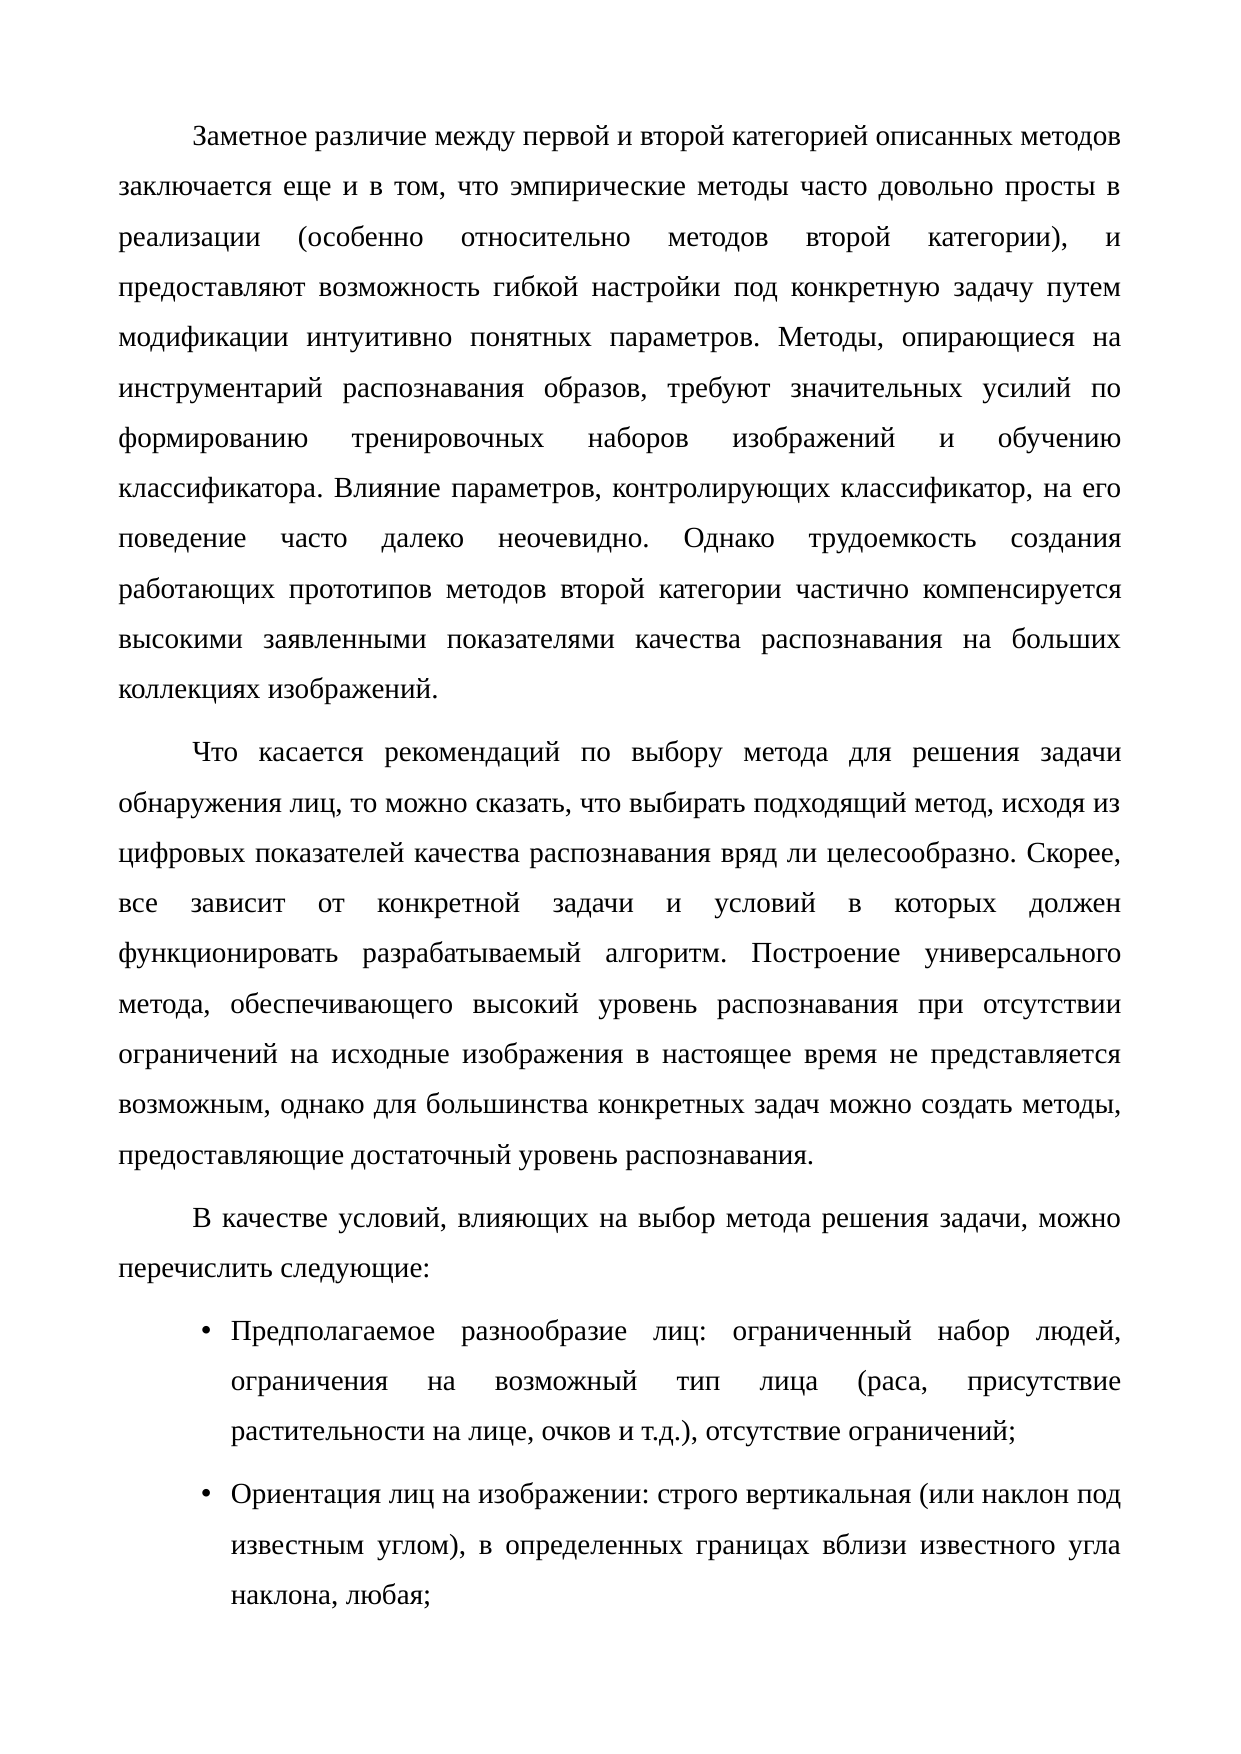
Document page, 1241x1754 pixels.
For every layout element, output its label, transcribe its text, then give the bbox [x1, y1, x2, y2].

list Ориентация лиц на изображении: строго вертикальная (или наклон под известным углом), в определенных границах вблизи известного угла наклона, любая; [201, 1476, 1122, 1611]
text Заметное различие между первой и второй категорией описанных методов заключается еще и в том, что эмпирические методы часто довольно просты в реализации (особенно относительно методов второй категории), и предоставляют возможность гибкой настройки под конкретную задачу путем модификации интуитивно понятных параметров. Методы, опирающиеся на инструментарий распознавания образов, требуют значительных усилий по формированию тренировочных наборов изображений и обучению классификатора. Влияние параметров, контролирующих классификатор, на его поведение часто далеко неочевидно. Однако трудоемкость создания работающих прототипов методов второй категории частично компенсируется высокими заявленными показателями качества распознавания на больших коллекциях изображений. [118, 118, 1122, 705]
text Что касается рекомендаций по выбору метода для решения задачи обнаружения лиц, то можно сказать, что выбирать подходящий метод, исходя из цифровых показателей качества распознавания вряд ли целесообразно. Скорее, все зависит от конкретной задачи и условий в которых должен функционировать разрабатываемый алгоритм. Построение универсального метода, обеспечивающего высокий уровень распознавания при отсутствии ограничений на исходные изображения в настоящее время не представляется возможным, однако для большинства конкретных задач можно создать методы, предоставляющие достаточный уровень распознавания. [118, 734, 1122, 1170]
text В качестве условий, влияющих на выбор метода решения задачи, можно перечислить следующие: [118, 1200, 1122, 1283]
list Предполагаемое разнообразие лиц: ограниченный набор людей, ограничения на возможный тип лица (раса, присутствие растительности на лице, очков и т.д.), отсутствие ограничений; [201, 1313, 1122, 1447]
